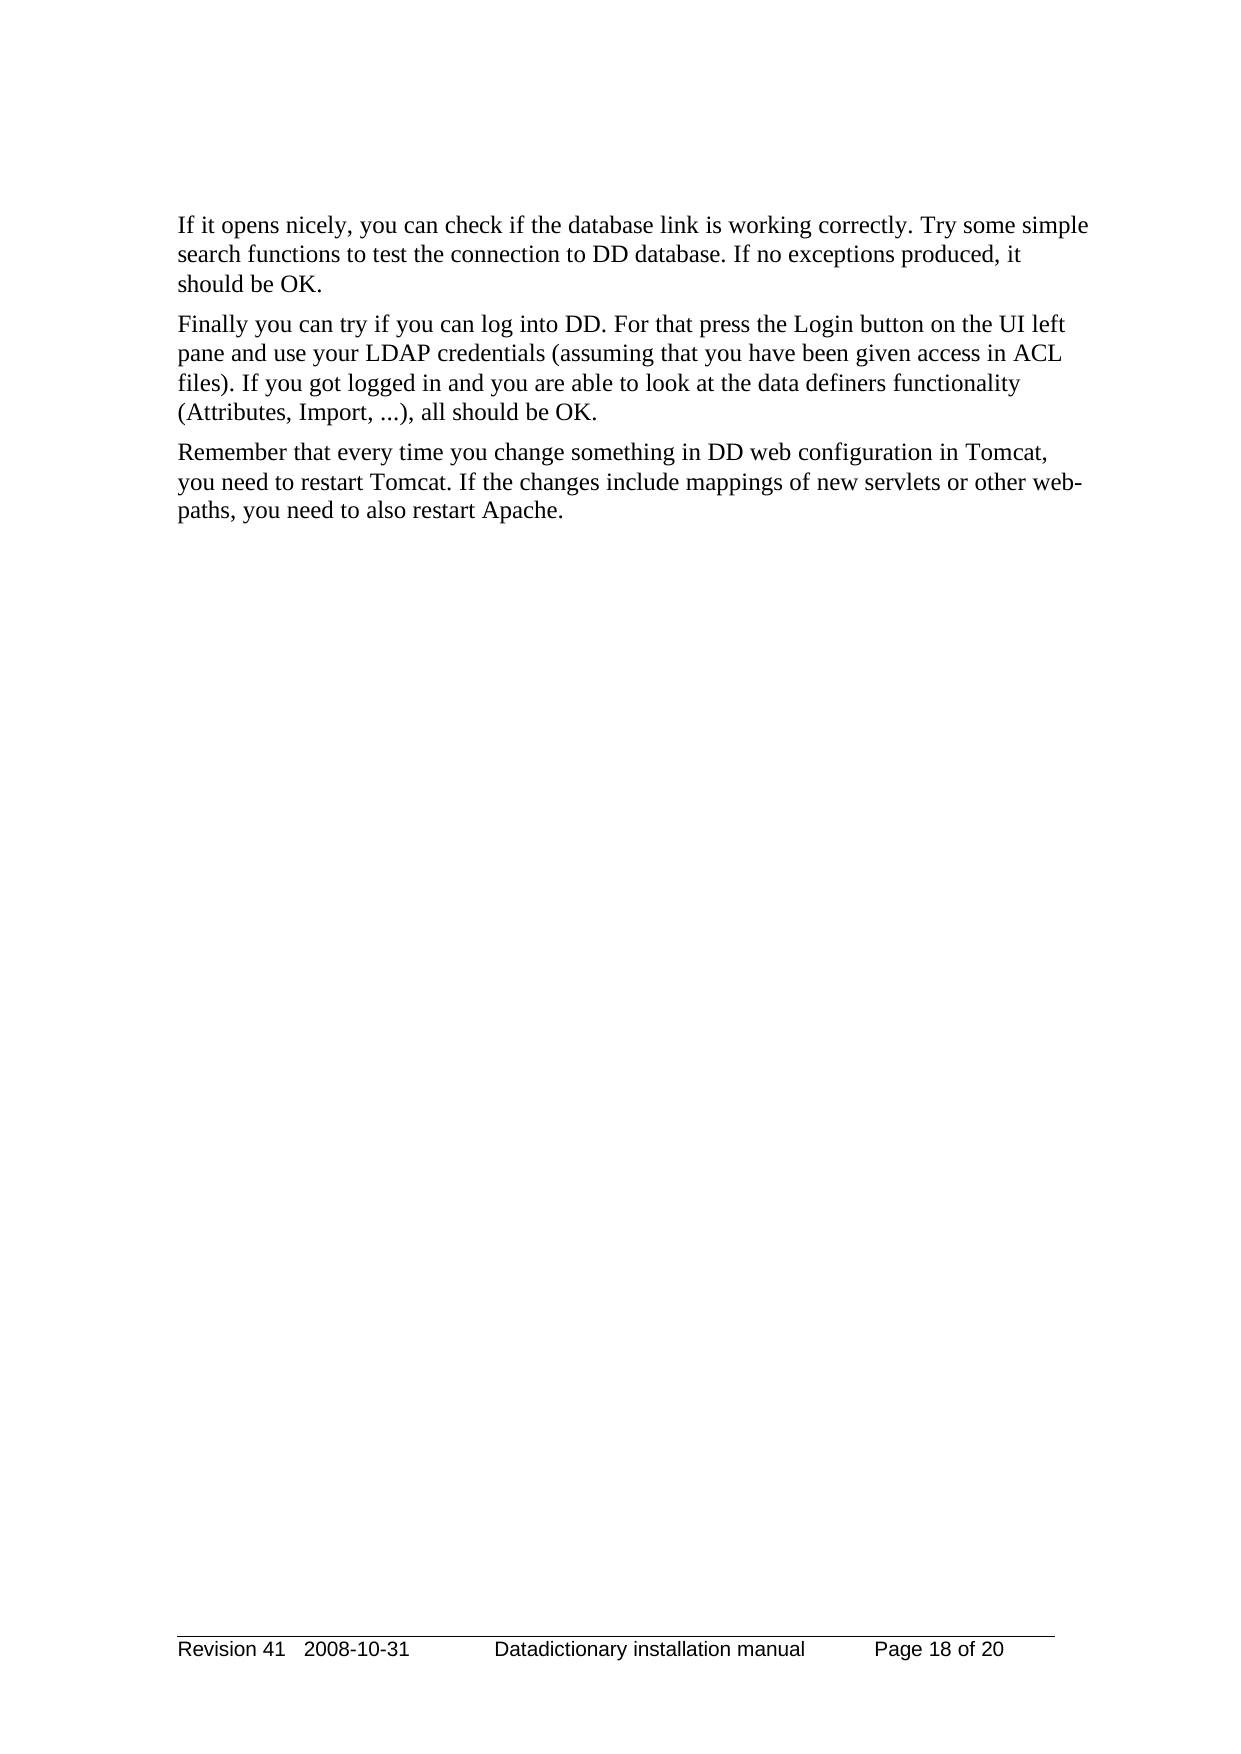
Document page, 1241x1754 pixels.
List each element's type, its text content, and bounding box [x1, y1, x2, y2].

text Finally you can try if you can log into DD. For that press the Login button on the UI left pane and use your LDAP credentials (assuming that you have been given access in ACL files). If you got logged in and you are able to look at the data definers functionality (Attributes, Import, ...), all should be OK. [177, 309, 1092, 426]
text If it opens nicely, you can check if the database link is working correctly. Try some simple search functions to test the connection to DD database. If no exceptions produced, it should be OK. [177, 210, 1092, 297]
text Remember that every time you change something in DD web configuration in Tomcat, you need to restart Tomcat. If the changes include mappings of new servlets or other web-paths, you need to also restart Apache. [177, 437, 1092, 524]
